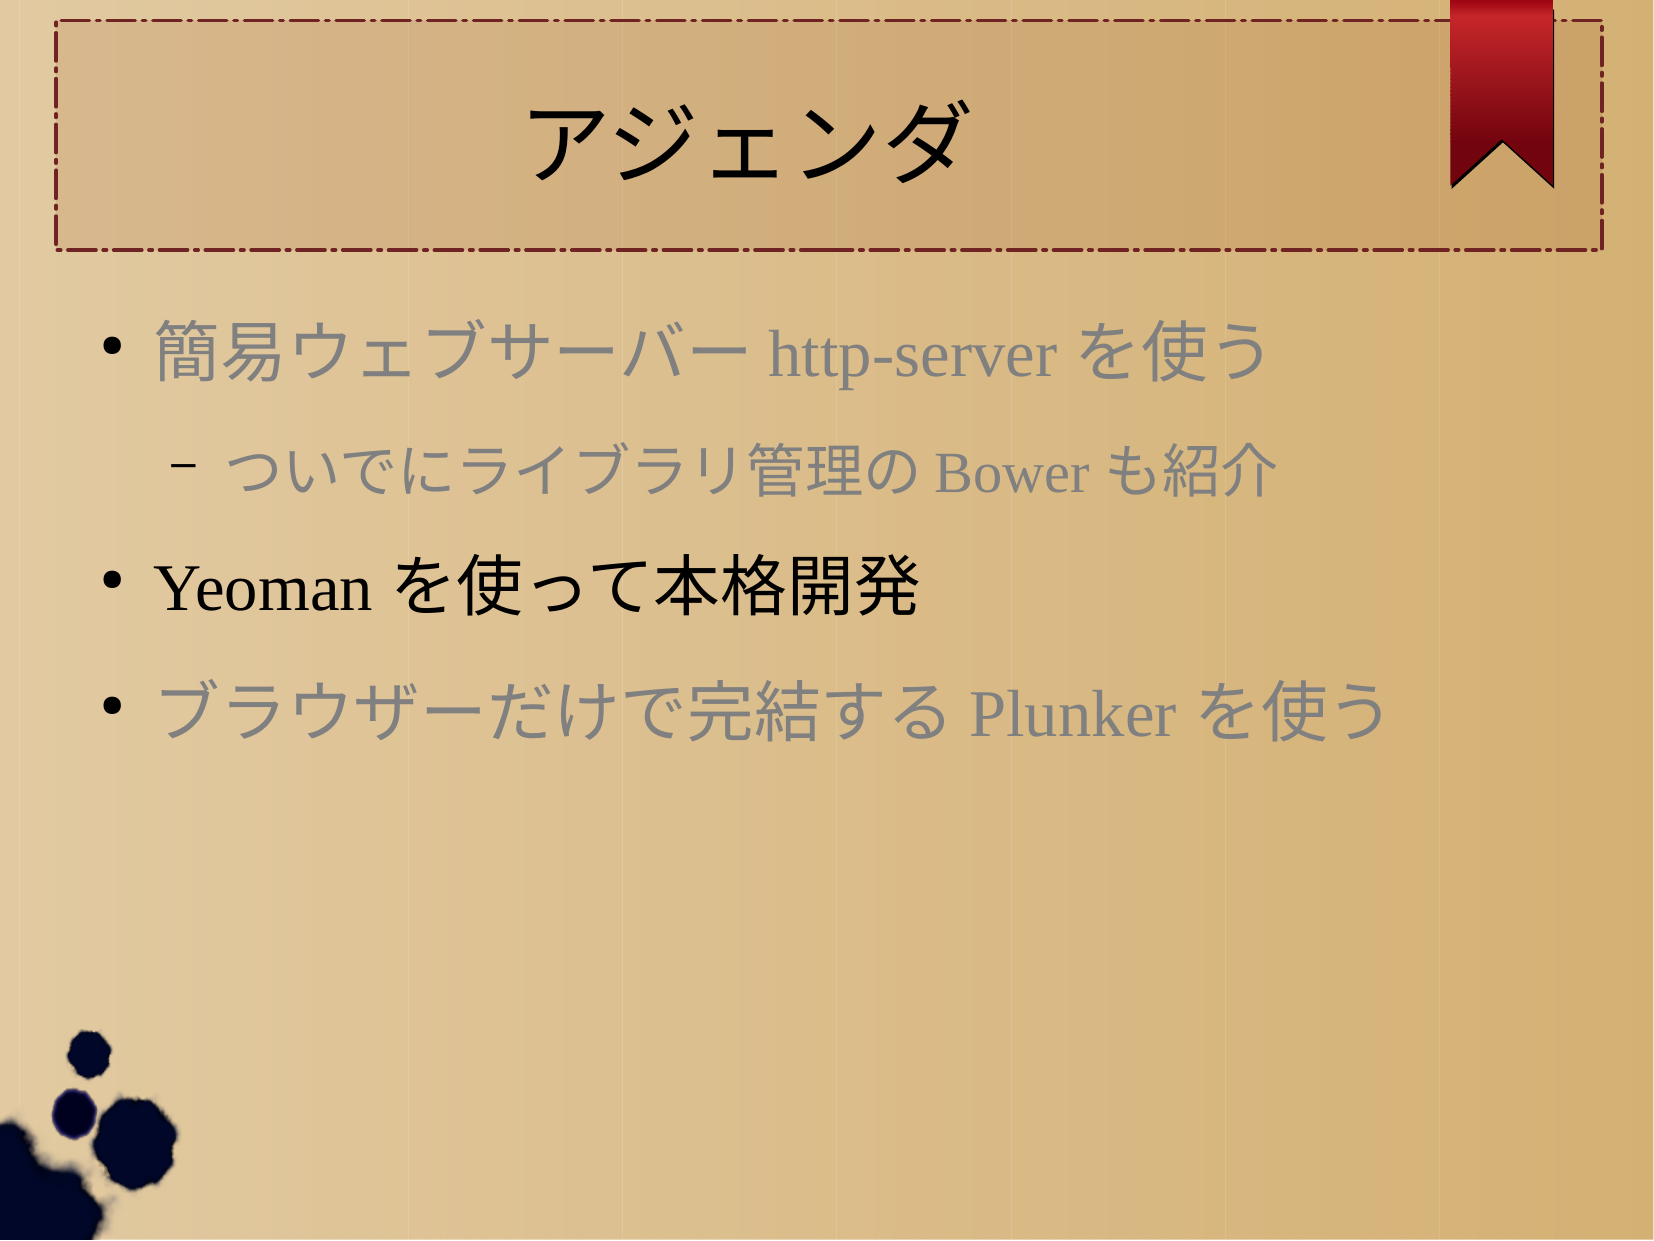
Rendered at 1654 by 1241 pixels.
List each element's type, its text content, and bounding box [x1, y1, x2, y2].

list 簡易ウェブサーバー http-server を使う ついでにライブラリ管理の Bower も紹介 Yeoman を使って本格開発 ブラウザーだけで完結する Plunker を使う [82, 299, 1571, 1019]
title アジェンダ [82, 47, 1412, 229]
